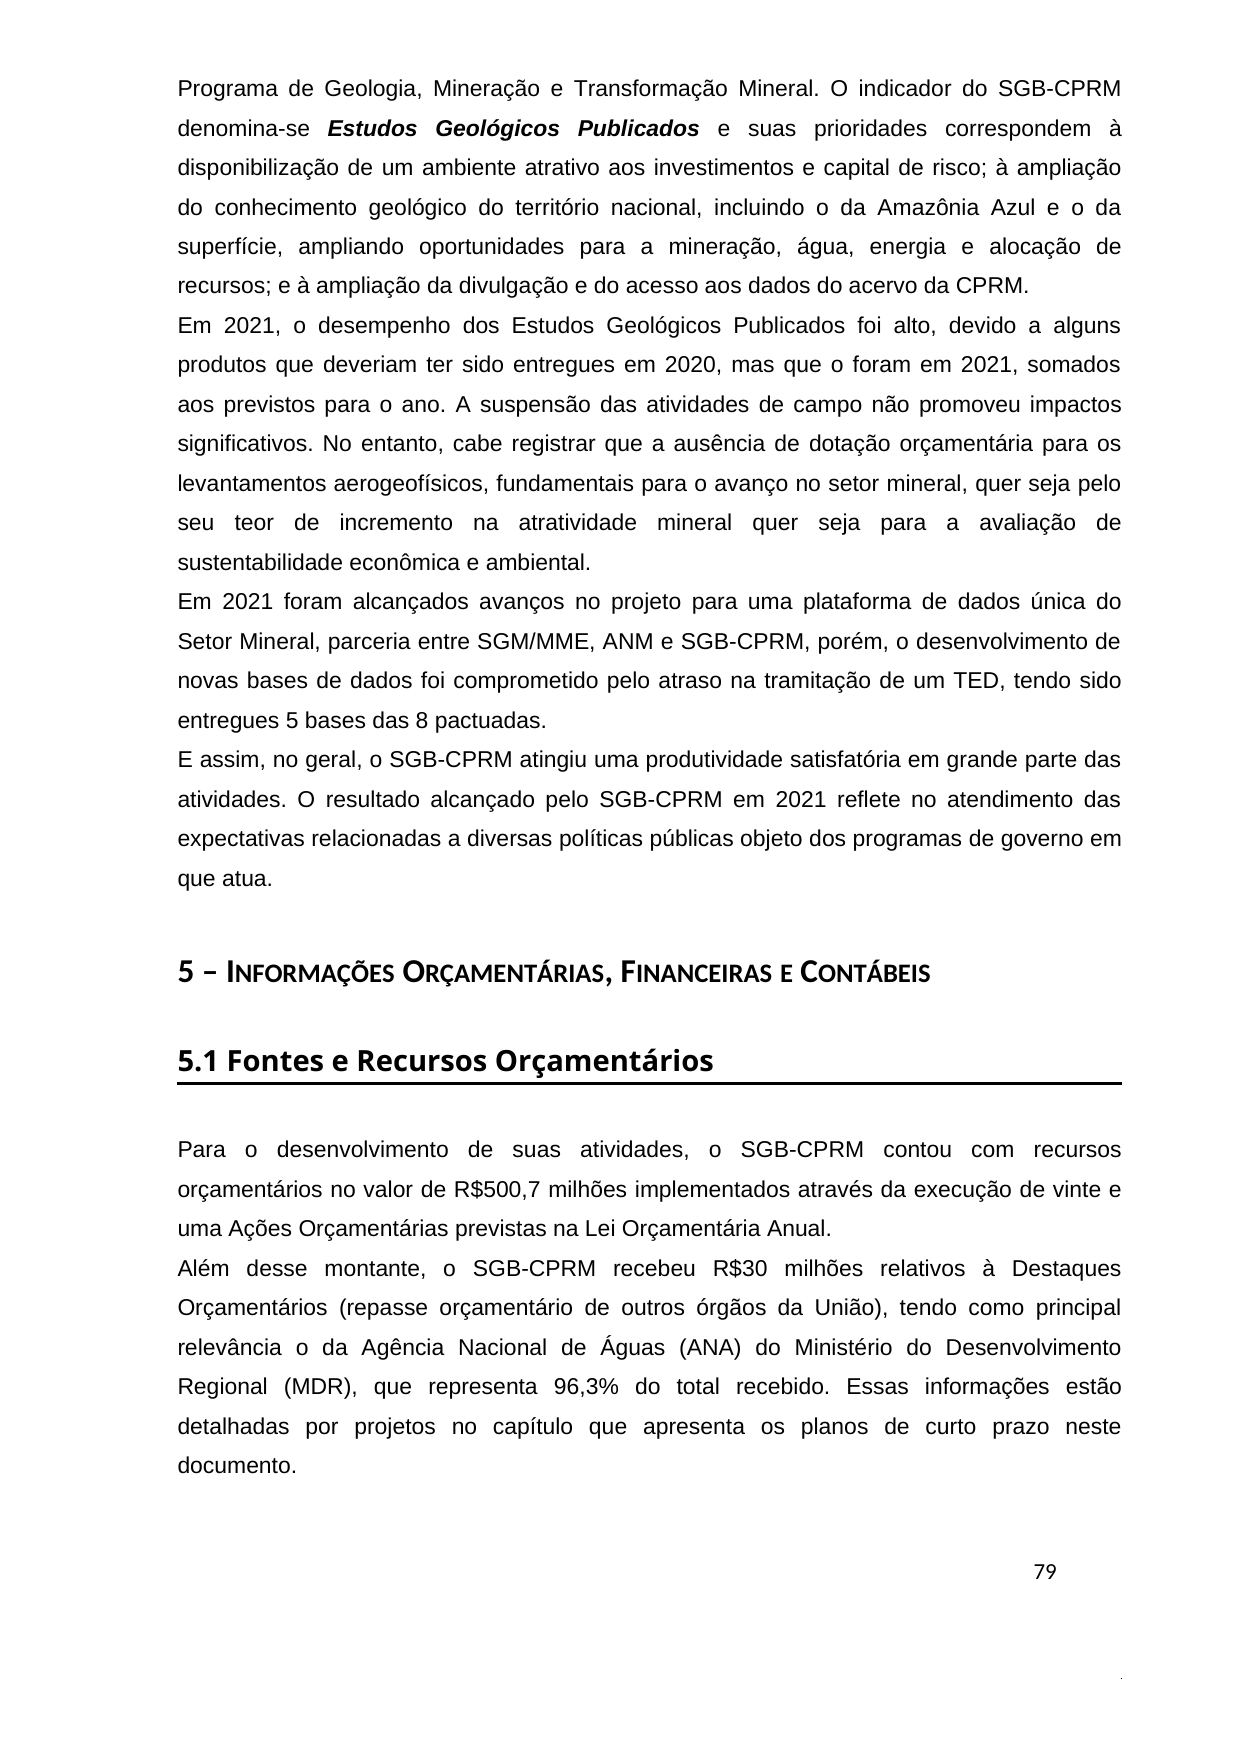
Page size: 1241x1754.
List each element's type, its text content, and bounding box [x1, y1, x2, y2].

text Além desse montante, o SGB-CPRM recebeu R$30 milhões relativos à Destaques Orçamentários (repasse orçamentário de outros órgãos da União), tendo como principal relevância o da Agência Nacional de Águas (ANA) do Ministério do Desenvolvimento Regional (MDR), que representa 96,3% do total recebido. Essas informações estão detalhadas por projetos no capítulo que apresenta os planos de curto prazo neste documento. [177, 1255, 1122, 1478]
text Em 2021 foram alcançados avanços no projeto para uma plataforma de dados única do Setor Mineral, parceria entre SGM/MME, ANM e SGB-CPRM, porém, o desenvolvimento de novas bases de dados foi comprometido pelo atraso na tramitação de um TED, tendo sido entregues 5 bases das 8 pactuadas. [177, 588, 1122, 733]
text E assim, no geral, o SGB-CPRM atingiu uma produtividade satisfatória em grande parte das atividades. O resultado alcançado pelo SGB-CPRM em 2021 reflete no atendimento das expectativas relacionadas a diversas políticas públicas objeto dos programas de governo em que atua. [177, 746, 1122, 891]
text Em 2021, o desempenho dos Estudos Geológicos Publicados foi alto, devido a alguns produtos que deveriam ter sido entregues em 2020, mas que o foram em 2021, somados aos previstos para o ano. A suspensão das atividades de campo não promoveu impactos significativos. No entanto, cabe registrar que a ausência de dotação orçamentária para os levantamentos aerogeofísicos, fundamentais para o avanço no setor mineral, quer seja pelo seu teor de incremento na atratividade mineral quer seja para a avaliação de sustentabilidade econômica e ambiental. [177, 312, 1122, 575]
subtitle 5.1 Fontes e Recursos Orçamentários [177, 1040, 1122, 1082]
subtitle 5 – Informações Orçamentárias, Financeiras e Contábeis [177, 950, 1122, 991]
text Para o desenvolvimento de suas atividades, o SGB-CPRM contou com recursos orçamentários no valor de R$500,7 milhões implementados através da execução de vinte e uma Ações Orçamentárias previstas na Lei Orçamentária Anual. [177, 1136, 1122, 1242]
text Programa de Geologia, Mineração e Transformação Mineral. O indicador do SGB-CPRM denomina-se Estudos Geológicos Publicados e suas prioridades correspondem à disponibilização de um ambiente atrativo aos investimentos e capital de risco; à ampliação do conhecimento geológico do território nacional, incluindo o da Amazônia Azul e o da superfície, ampliando oportunidades para a mineração, água, energia e alocação de recursos; e à ampliação da divulgação e do acesso aos dados do acervo da CPRM. [177, 75, 1122, 299]
